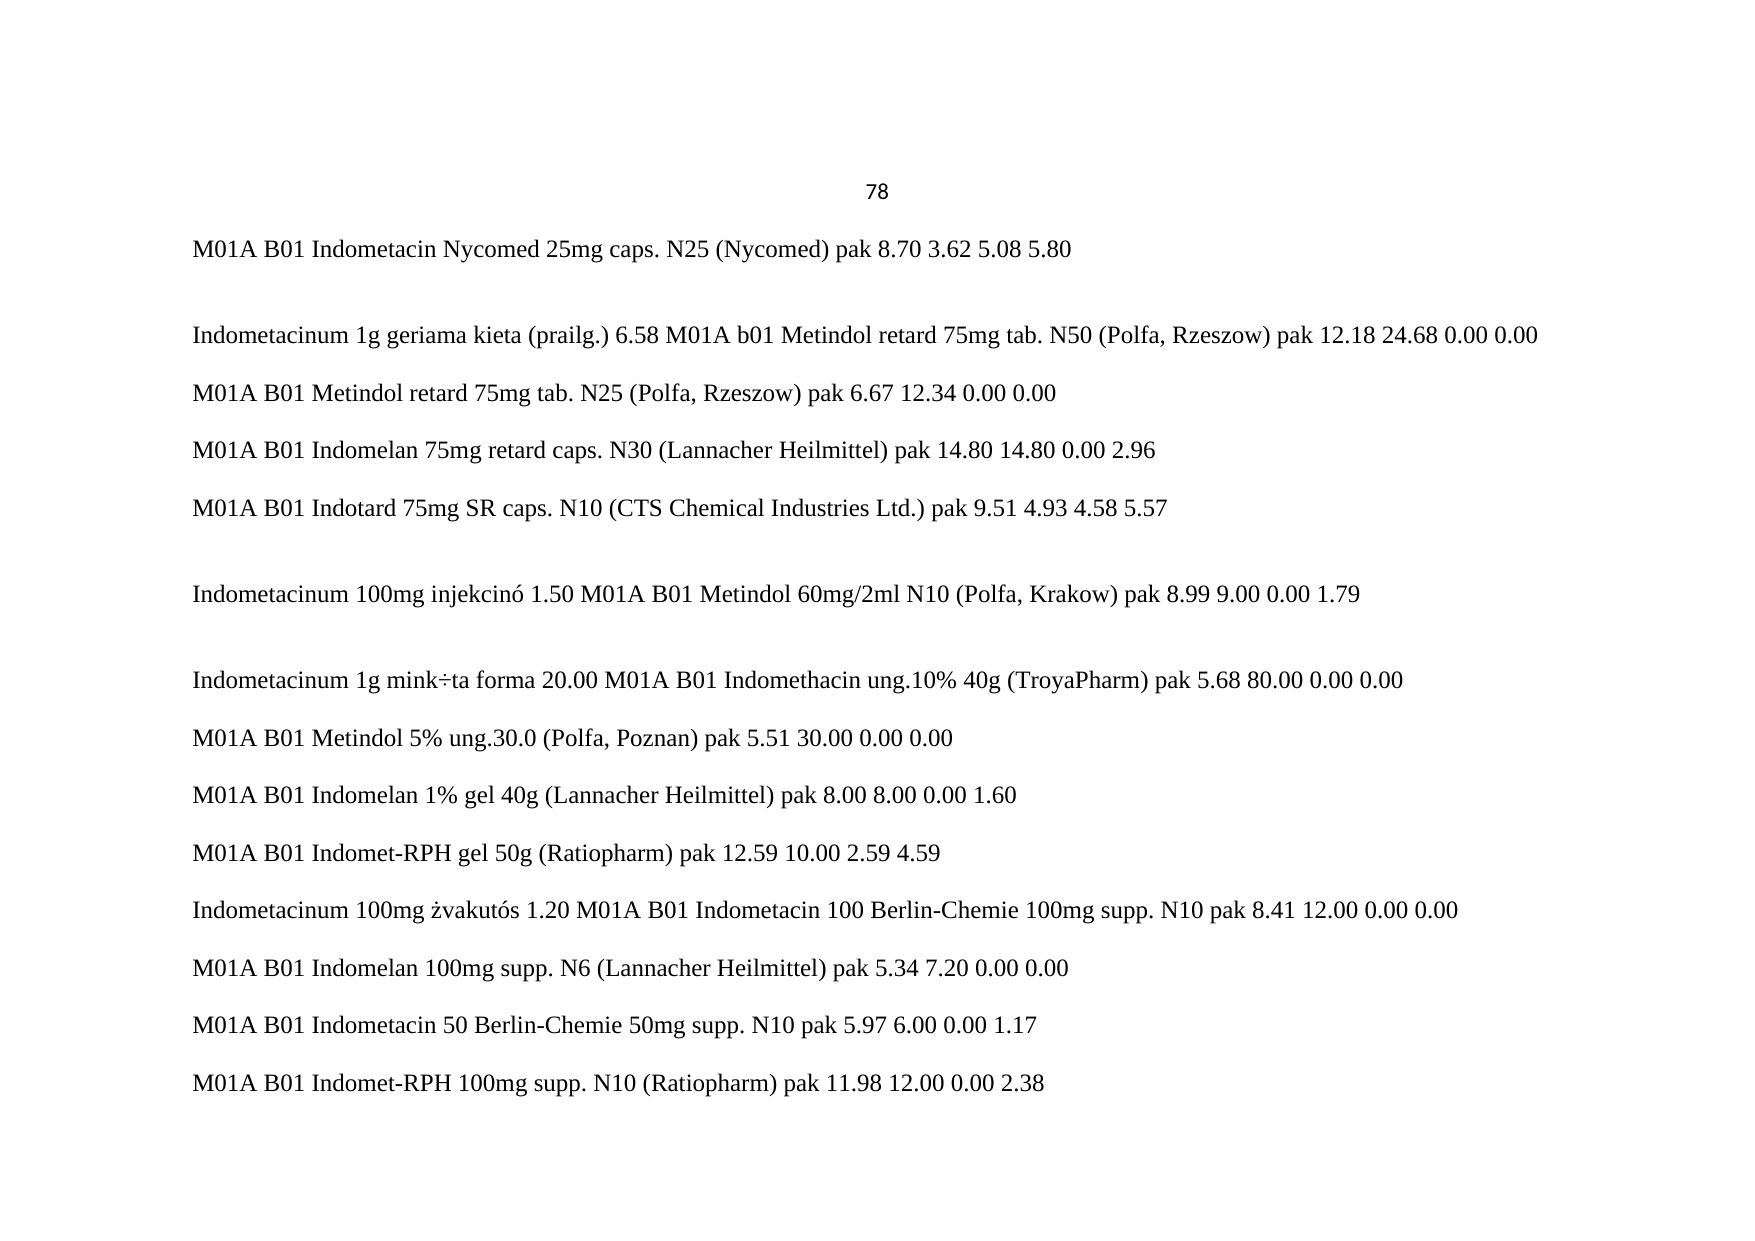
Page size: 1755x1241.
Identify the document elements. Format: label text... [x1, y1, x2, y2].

text Indometacinum 100mg żvakutós 1.20 M01A B01 Indometacin 100 Berlin-Chemie 100mg supp. N10 pak 8.41 12.00 0.00 0.00 [118, 895, 1636, 924]
text M01A B01 Indomelan 1% gel 40g (Lannacher Heilmittel) pak 8.00 8.00 0.00 1.60 [118, 780, 1636, 809]
text M01A B01 Indometacin Nycomed 25mg caps. N25 (Nycomed) pak 8.70 3.62 5.08 5.80 [118, 234, 1636, 263]
text M01A B01 Metindol retard 75mg tab. N25 (Polfa, Rzeszow) pak 6.67 12.34 0.00 0.00 [118, 378, 1636, 406]
text M01A B01 Indotard 75mg SR caps. N10 (CTS Chemical Industries Ltd.) pak 9.51 4.93 4.58 5.57 [118, 493, 1636, 521]
text M01A B01 Indomet-RPH gel 50g (Ratiopharm) pak 12.59 10.00 2.59 4.59 [118, 838, 1636, 866]
text M01A B01 Indomet-RPH 100mg supp. N10 (Ratiopharm) pak 11.98 12.00 0.00 2.38 [118, 1068, 1636, 1096]
text Indometacinum 1g geriama kieta (prailg.) 6.58 M01A b01 Metindol retard 75mg tab. N50 (Polfa, Rzeszow) pak 12.18 24.68 0.00 0.00 [118, 320, 1636, 349]
text Indometacinum 100mg injekcinó 1.50 M01A B01 Metindol 60mg/2ml N10 (Polfa, Krakow) pak 8.99 9.00 0.00 1.79 [118, 579, 1636, 608]
text M01A B01 Indomelan 75mg retard caps. N30 (Lannacher Heilmittel) pak 14.80 14.80 0.00 2.96 [118, 435, 1636, 464]
text M01A B01 Indomelan 100mg supp. N6 (Lannacher Heilmittel) pak 5.34 7.20 0.00 0.00 [118, 953, 1636, 981]
text M01A B01 Metindol 5% ung.30.0 (Polfa, Poznan) pak 5.51 30.00 0.00 0.00 [118, 723, 1636, 751]
text Indometacinum 1g mink÷ta forma 20.00 M01A B01 Indomethacin ung.10% 40g (TroyaPharm) pak 5.68 80.00 0.00 0.00 [118, 665, 1636, 694]
text M01A B01 Indometacin 50 Berlin-Chemie 50mg supp. N10 pak 5.97 6.00 0.00 1.17 [118, 1010, 1636, 1039]
